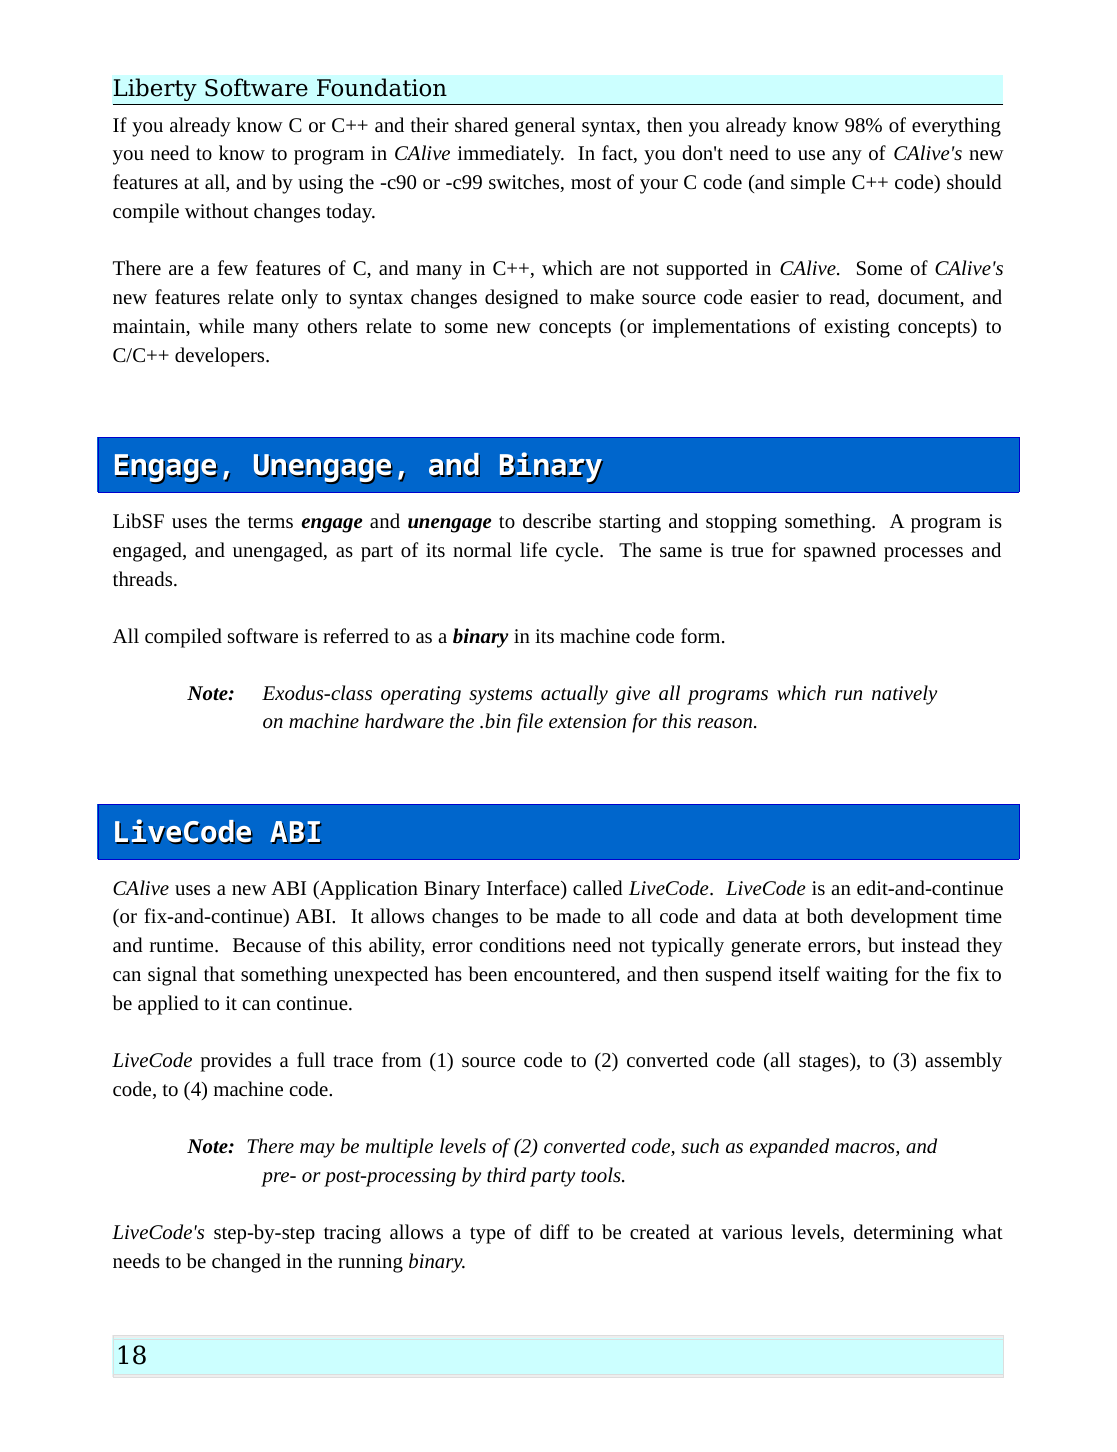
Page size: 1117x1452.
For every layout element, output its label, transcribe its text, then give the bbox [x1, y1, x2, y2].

text LiveCode provides a full trace from (1) source code to (2) converted code (all stages), to (3) assembly code, to (4) machine code. [112, 1048, 1003, 1101]
text There are a few features of C, and many in C++, which are not supported in CAlive. Some of CAlive's new features relate only to syntax changes designed to make source code easier to read, document, and maintain, while many others relate to some new concepts (or implementations of existing concepts) to C/C++ developers. [112, 256, 1003, 367]
text If you already know C or C++ and their shared general syntax, then you already know 98% of everything you need to know to program in CAlive immediately. In fact, you don't need to use any of CAlive's new features at all, and by using the -c90 or -c99 switches, most of your C code (and simple C++ code) should compile without changes today. [112, 112, 1003, 223]
text CAlive uses a new ABI (Application Binary Interface) called LiveCode. LiveCode is an edit-and-continue (or fix-and-continue) ABI. It allows changes to be made to all code and data at both development time and runtime. Because of this ability, error conditions need not typically generate errors, but instead they can signal that something unexpected has been encountered, and then suspend itself waiting for the fix to be applied to it can continue. [112, 876, 1003, 1015]
text Note: There may be multiple levels of (2) converted code, such as expanded macros, and pre- or post-processing by third party tools. [187, 1134, 938, 1187]
text Note: Exodus-class operating systems actually give all programs which run natively on machine hardware the .bin file extension for this reason. [187, 681, 938, 733]
subtitle Engage, Unengage, and Binary [99, 438, 1019, 492]
subtitle LiveCode ABI [99, 805, 1019, 859]
text All compiled software is referred to as a binary in its machine code form. [112, 623, 1003, 648]
text LibSF uses the terms engage and unengage to describe starting and stopping something. A program is engaged, and unengaged, as part of its normal life cycle. The same is true for spawned processes and threads. [112, 509, 1003, 591]
text LiveCode's step-by-step tracing allows a type of diff to be created at various levels, determining what needs to be changed in the running binary. [112, 1220, 1003, 1273]
